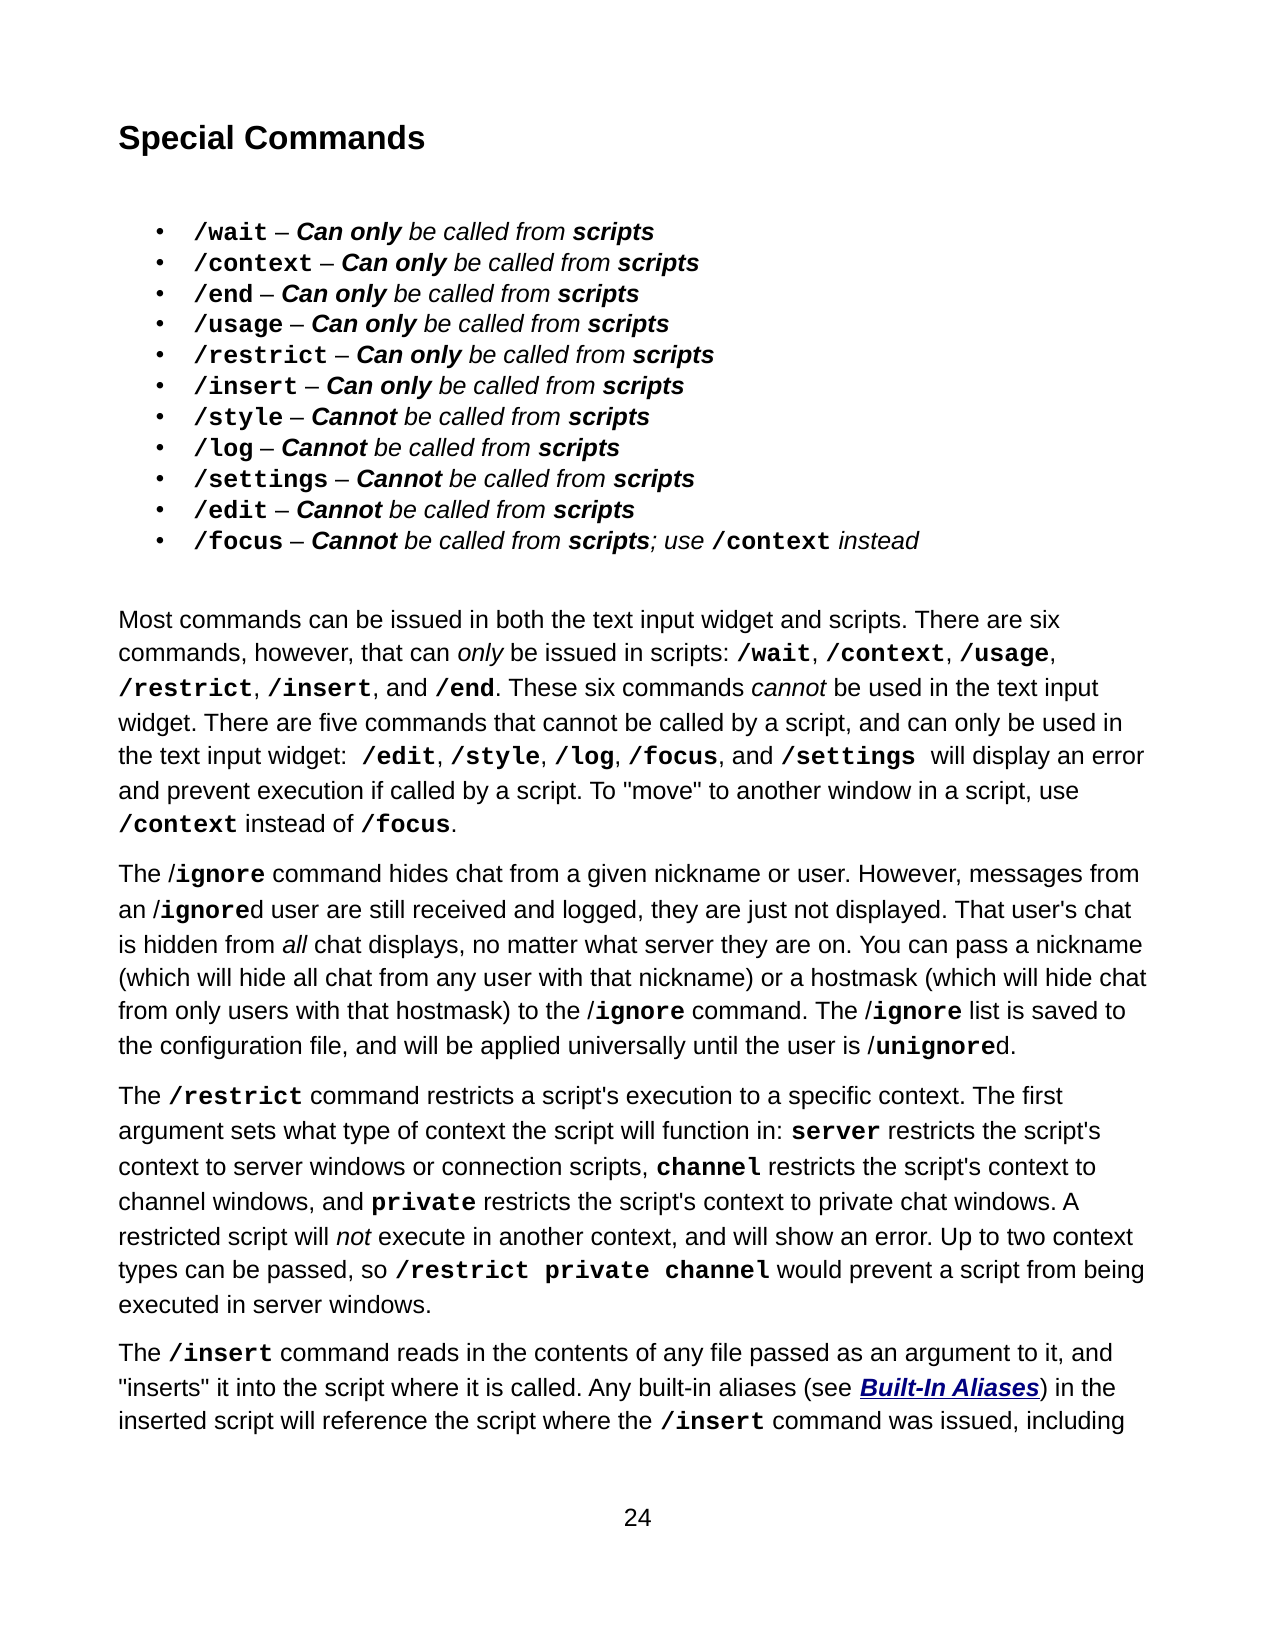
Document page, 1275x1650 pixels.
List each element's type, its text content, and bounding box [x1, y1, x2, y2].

list /edit – Cannot be called from scripts [156, 495, 1157, 526]
list /style – Cannot be called from scripts [156, 402, 1157, 433]
list /focus – Cannot be called from scripts; use /context instead [156, 526, 1157, 557]
subtitle Special Commands [118, 118, 1157, 157]
list /insert – Can only be called from scripts [156, 371, 1157, 402]
list /end – Can only be called from scripts [156, 278, 1157, 309]
text The /restrict command restricts a script's execution to a specific context. The first argument sets what type of context the script will function in: server restricts the script's context to server windows or connection scripts, channel restricts the script's context to channel windows, and private restricts the script's context to private chat windows. A restricted script will not execute in another context, and will show an error. Up to two context types can be passed, so /restrict private channel would prevent a script from being executed in server windows. [118, 1081, 1157, 1319]
list /settings – Cannot be called from scripts [156, 464, 1157, 495]
list /usage – Can only be called from scripts [156, 309, 1157, 340]
text Most commands can be issued in both the text input widget and scripts. There are six commands, however, that can only be issued in scripts: /wait, /context, /usage, /restrict, /insert, and /end. These six commands cannot be used in the text input widget. There are five commands that cannot be called by a script, and can only be used in the text input widget: /edit, /style, /log, /focus, and /settings will display an error and prevent execution if called by a script. To "move" to another window in a script, use /context instead of /focus. [118, 604, 1157, 840]
list /wait – Can only be called from scripts [156, 217, 1157, 248]
list /log – Cannot be called from scripts [156, 433, 1157, 464]
text The /insert command reads in the contents of any file passed as an argument to it, and "inserts" it into the script where it is called. Any built-in aliases (see Built-In Aliases) in the inserted script will reference the script where the /insert command was issued, including [118, 1338, 1157, 1437]
list /context – Can only be called from scripts [156, 248, 1157, 278]
text The /ignore command hides chat from a given nickname or user. However, messages from an /ignored user are still received and logged, they are just not displayed. That user's chat is hidden from all chat displays, no matter what server they are on. You can pass a nickname (which will hide all chat from any user with that nickname) or a hostmask (which will hide chat from only users with that hostmask) to the /ignore command. The /ignore list is saved to the configuration file, and will be applied universally until the user is /unignored. [118, 859, 1157, 1062]
list /restrict – Can only be called from scripts [156, 340, 1157, 371]
